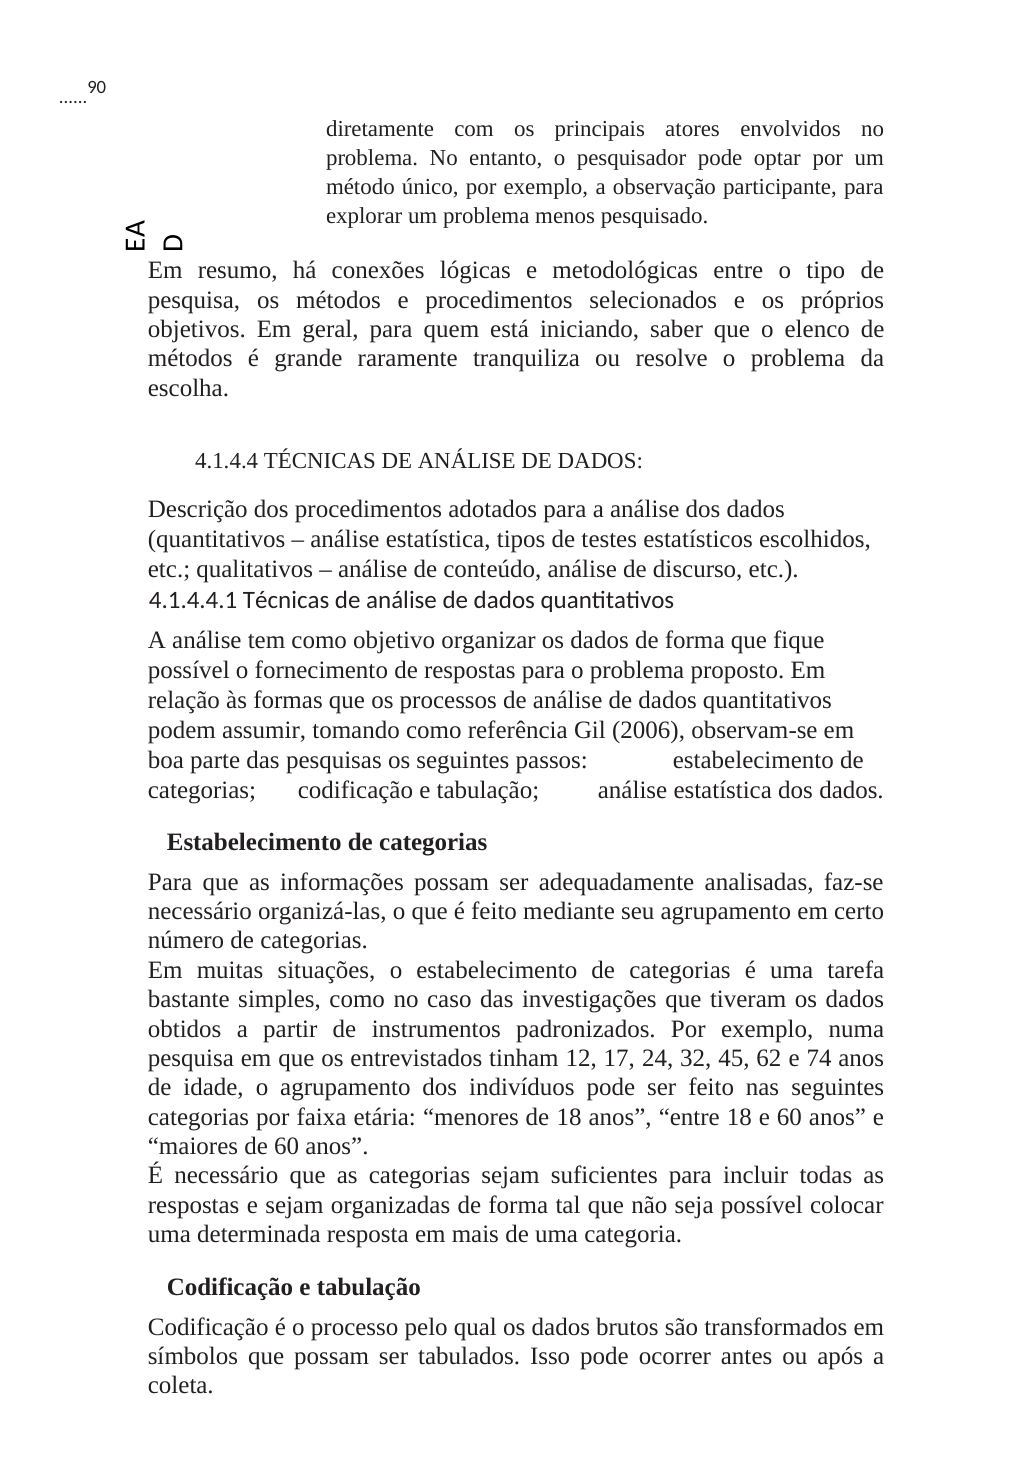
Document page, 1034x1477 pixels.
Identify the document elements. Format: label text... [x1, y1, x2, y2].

text A análise tem como objetivo organizar os dados de forma que fique possível o fornecimento de respostas para o problema proposto. Em relação às formas que os processos de análise de dados quantitativos podem assumir, tomando como referência Gil (2006), observam-se em boa parte das pesquisas os seguintes passos: estabelecimento de categorias; codificação e tabulação; análise estatística dos dados. [148, 625, 887, 803]
text Codificação é o processo pelo qual os dados brutos são transformados em símbolos que possam ser tabulados. Isso pode ocorrer antes ou após a coleta. [148, 1312, 885, 1399]
text diretamente com os principais atores envolvidos no problema. No entanto, o pesquisador pode optar por um método único, por exemplo, a observação participante, para explorar um problema menos pesquisado. [325, 114, 885, 228]
text Descrição dos procedimentos adotados para a análise dos dados (quantitativos – análise estatística, tipos de testes estatísticos escolhidos, etc.; qualitativos – análise de conteúdo, análise de discurso, etc.). [148, 494, 887, 582]
subtitle 4.1.4.4.1 Técnicas de análise de dados quantitativos [149, 584, 886, 614]
text Para que as informações possam ser adequadamente analisadas, faz-se necessário organizá-las, o que é feito mediante seu agrupamento em certo número de categorias. [148, 867, 885, 954]
text Em muitas situações, o estabelecimento de categorias é uma tarefa bastante simples, como no caso das investigações que tiveram os dados obtidos a partir de instrumentos padronizados. Por exemplo, numa pesquisa em que os entrevistados tinham 12, 17, 24, 32, 45, 62 e 74 anos de idade, o agrupamento dos indivíduos pode ser feito nas seguintes categorias por faixa etária: “menores de 18 anos”, “entre 18 e 60 anos” e “maiores de 60 anos”. [148, 955, 885, 1159]
text Em resumo, há conexões lógicas e metodológicas entre o tipo de pesquisa, os métodos e procedimentos selecionados e os próprios objetivos. Em geral, para quem está iniciando, saber que o elenco de métodos é grande raramente tranquiliza ou resolve o problema da escolha. [148, 256, 885, 401]
text Codificação e tabulação [160, 1272, 886, 1301]
text Estabelecimento de categorias [160, 827, 886, 856]
text 4.1.4.4 TÉCNICAS DE ANÁLISE DE DADOS: [195, 447, 885, 473]
text É necessário que as categorias sejam suficientes para incluir todas as respostas e sejam organizadas de forma tal que não seja possível colocar uma determinada resposta em mais de uma categoria. [148, 1161, 885, 1248]
